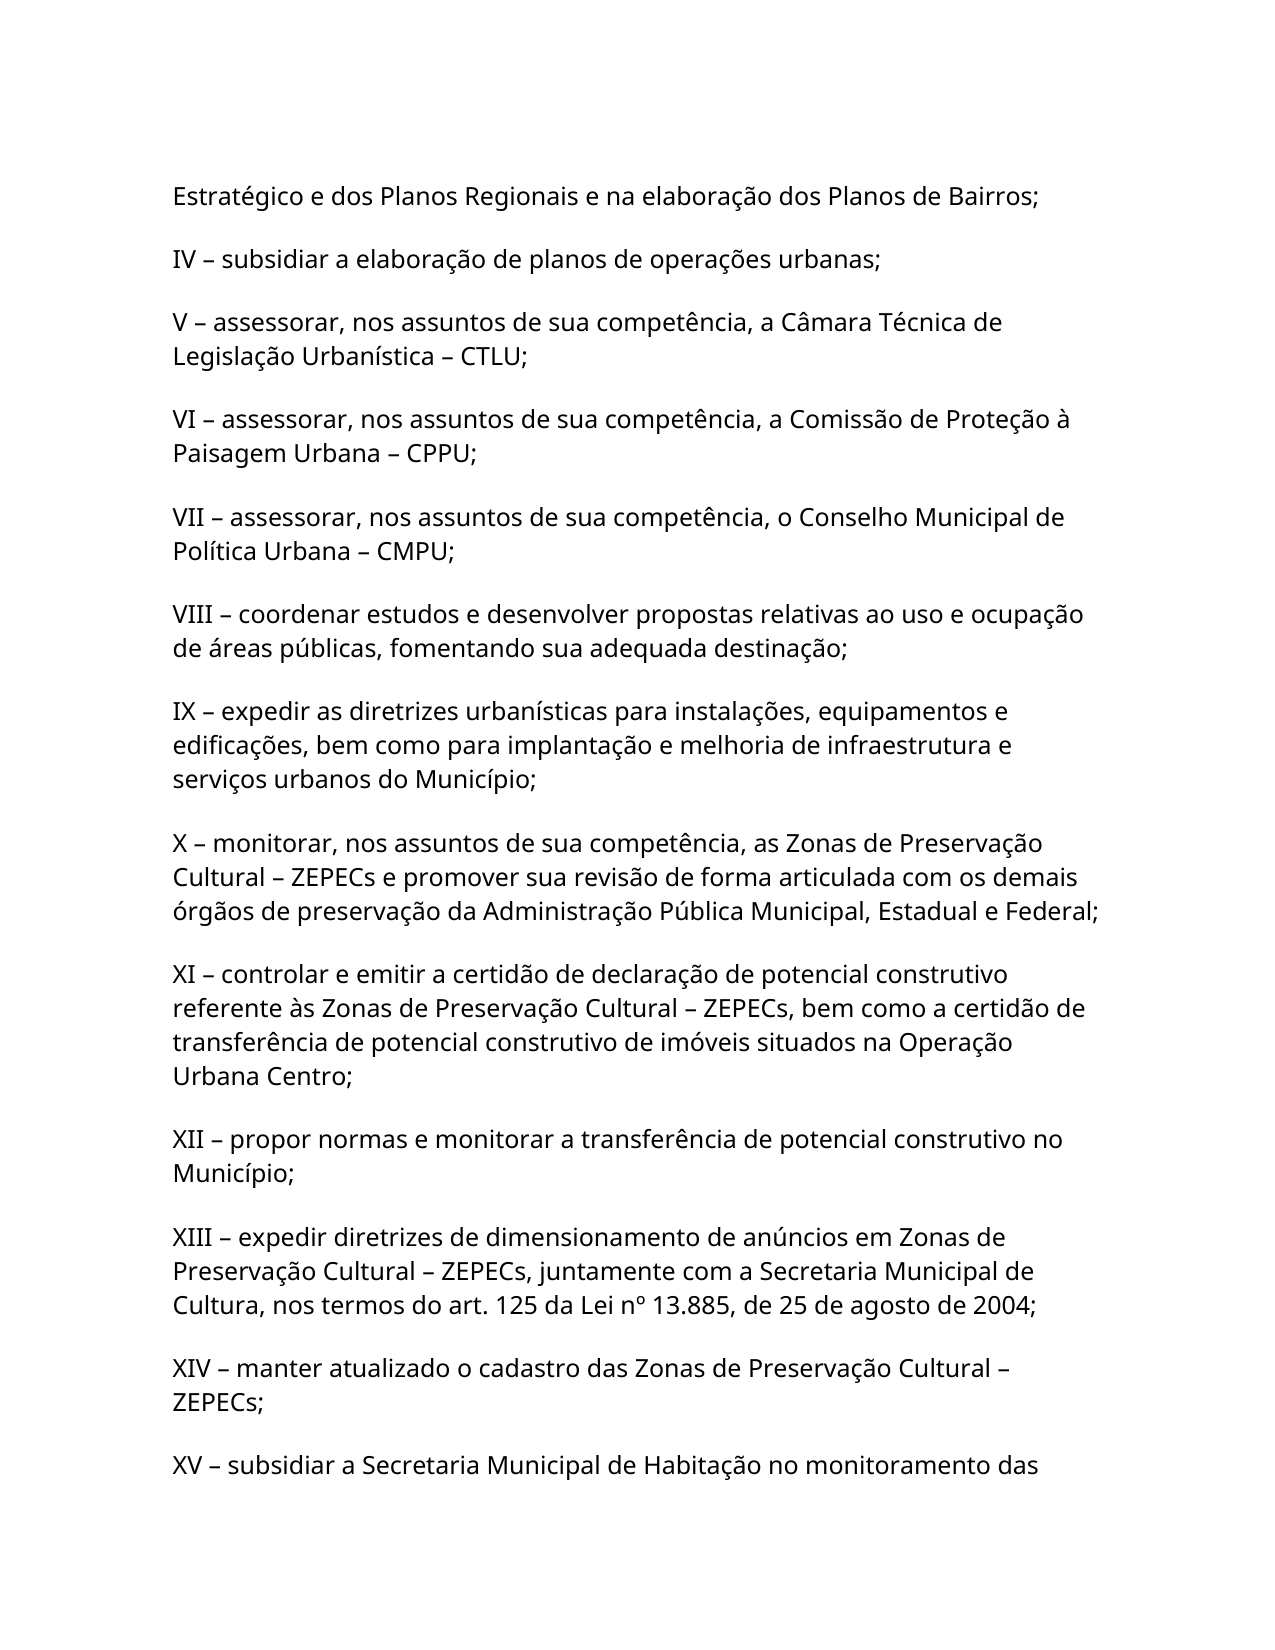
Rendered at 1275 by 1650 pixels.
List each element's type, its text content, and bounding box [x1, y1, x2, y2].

table_header Estratégico e dos Planos Regionais e na elaboração dos Planos de Bairros; IV – subsidiar a elaboração de planos de operações urbanas; V – assessorar, nos assuntos de sua competência, a Câmara Técnica de Legislação Urbanística – CTLU; VI – assessorar, nos assuntos de sua competência, a Comissão de Proteção à Paisagem Urbana – CPPU; VII – assessorar, nos assuntos de sua competência, o Conselho Municipal de Política Urbana – CMPU; VIII – coordenar estudos e desenvolver propostas relativas ao uso e ocupação de áreas públicas, fomentando sua adequada destinação; IX – expedir as diretrizes urbanísticas para instalações, equipamentos e edificações, bem como para implantação e melhoria de infraestrutura e serviços urbanos do Município; X – monitorar, nos assuntos de sua competência, as Zonas de Preservação Cultural – ZEPECs e promover sua revisão de forma articulada com os demais órgãos de preservação da Administração Pública Municipal, Estadual e Federal; XI – controlar e emitir a certidão de declaração de potencial construtivo referente às Zonas de Preservação Cultural – ZEPECs, bem como a certidão de transferência de potencial construtivo de imóveis situados na Operação Urbana Centro; XII – propor normas e monitorar a transferência de potencial construtivo no Município; XIII – expedir diretrizes de dimensionamento de anúncios em Zonas de Preservação Cultural – ZEPECs, juntamente com a Secretaria Municipal de Cultura, nos termos do art. 125 da Lei nº 13.885, de 25 de agosto de 2004; XIV – manter atualizado o cadastro das Zonas de Preservação Cultural – ZEPECs; XV – subsidiar a Secretaria Municipal de Habitação no monitoramento das [171, 148, 1104, 1484]
